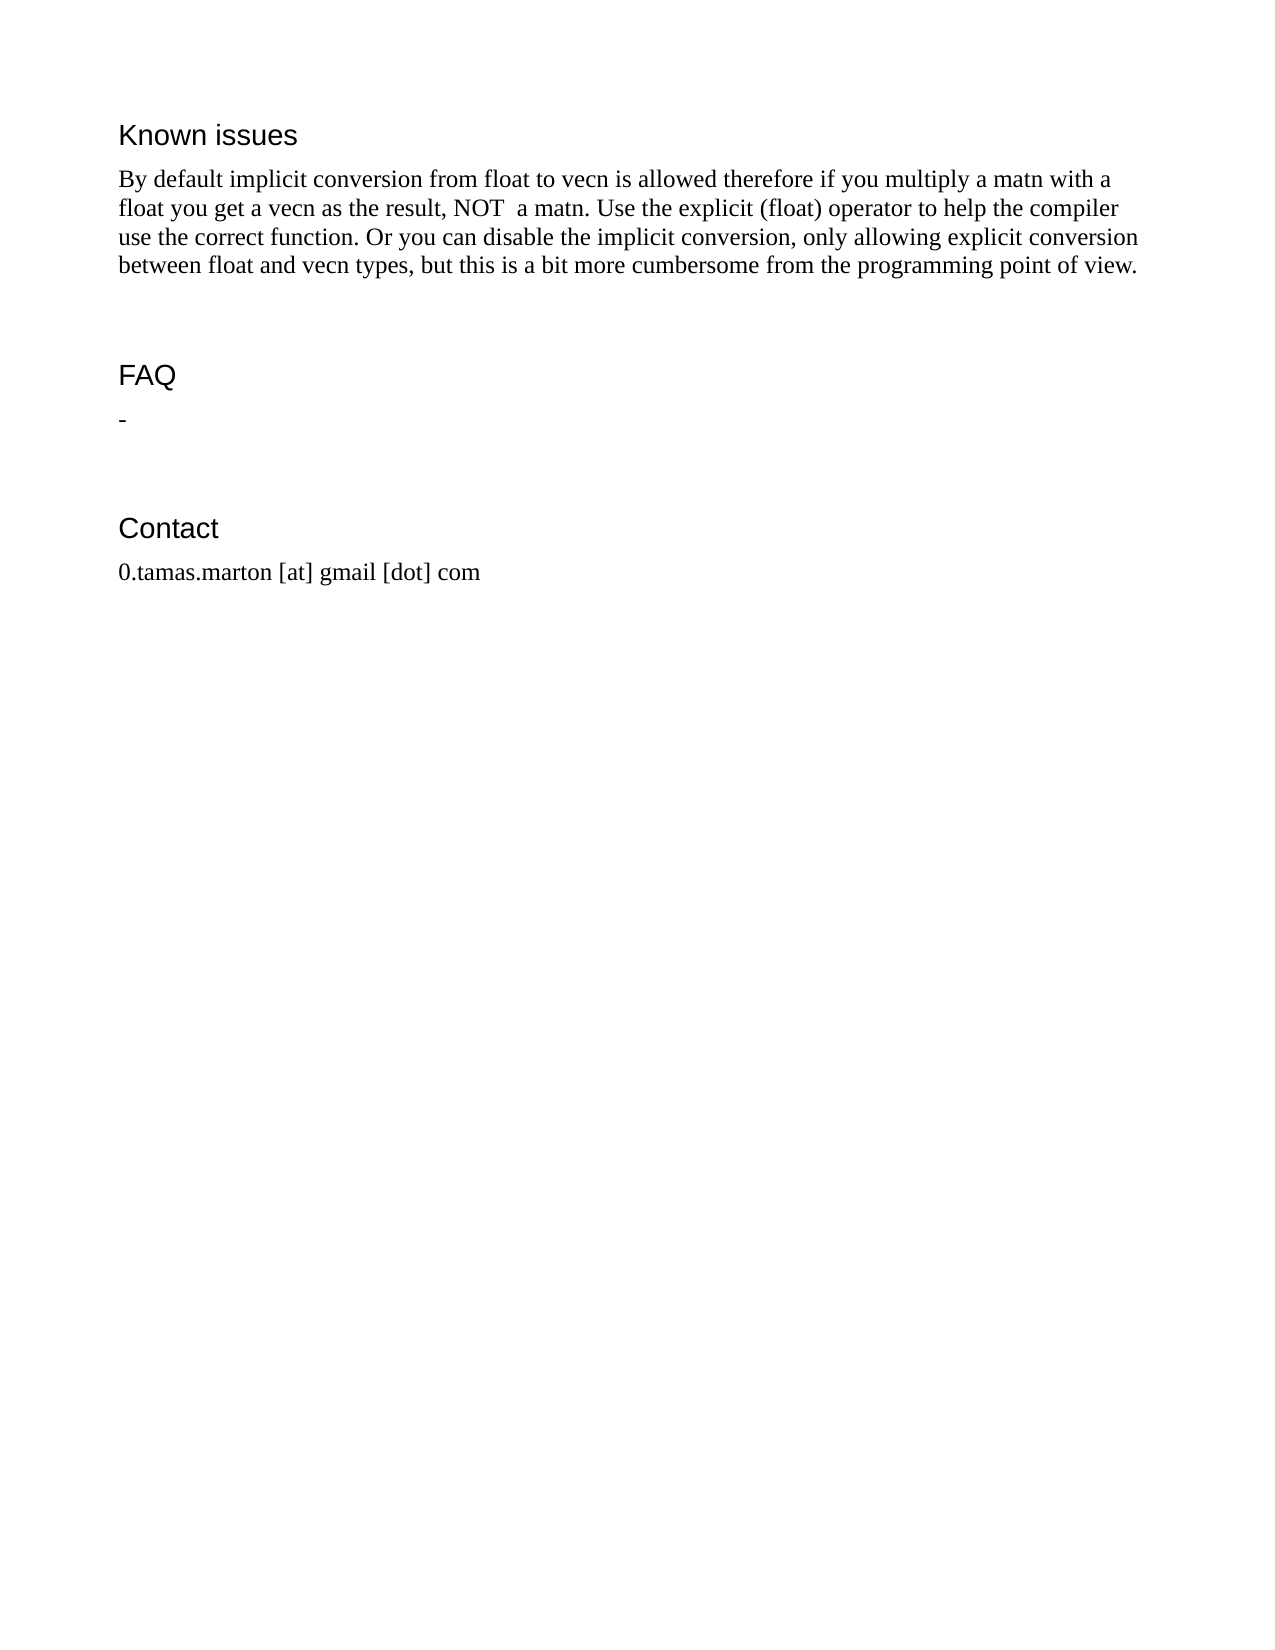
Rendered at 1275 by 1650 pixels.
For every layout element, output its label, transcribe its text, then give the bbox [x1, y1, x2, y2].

subtitle Known issues [118, 118, 1157, 152]
subtitle Contact [118, 511, 1157, 545]
text By default implicit conversion from float to vecn is allowed therefore if you multiply a matn with a float you get a vecn as the result, NOT a matn. Use the explicit (float) operator to help the compiler use the correct function. Or you can disable the implicit conversion, only allowing explicit conversion between float and vecn types, but this is a bit more cumbersome from the programming point of view. [118, 164, 1157, 279]
text 0.tamas.marton [at] gmail [dot] com [118, 557, 1157, 586]
text - [118, 404, 1157, 433]
subtitle FAQ [118, 358, 1157, 391]
